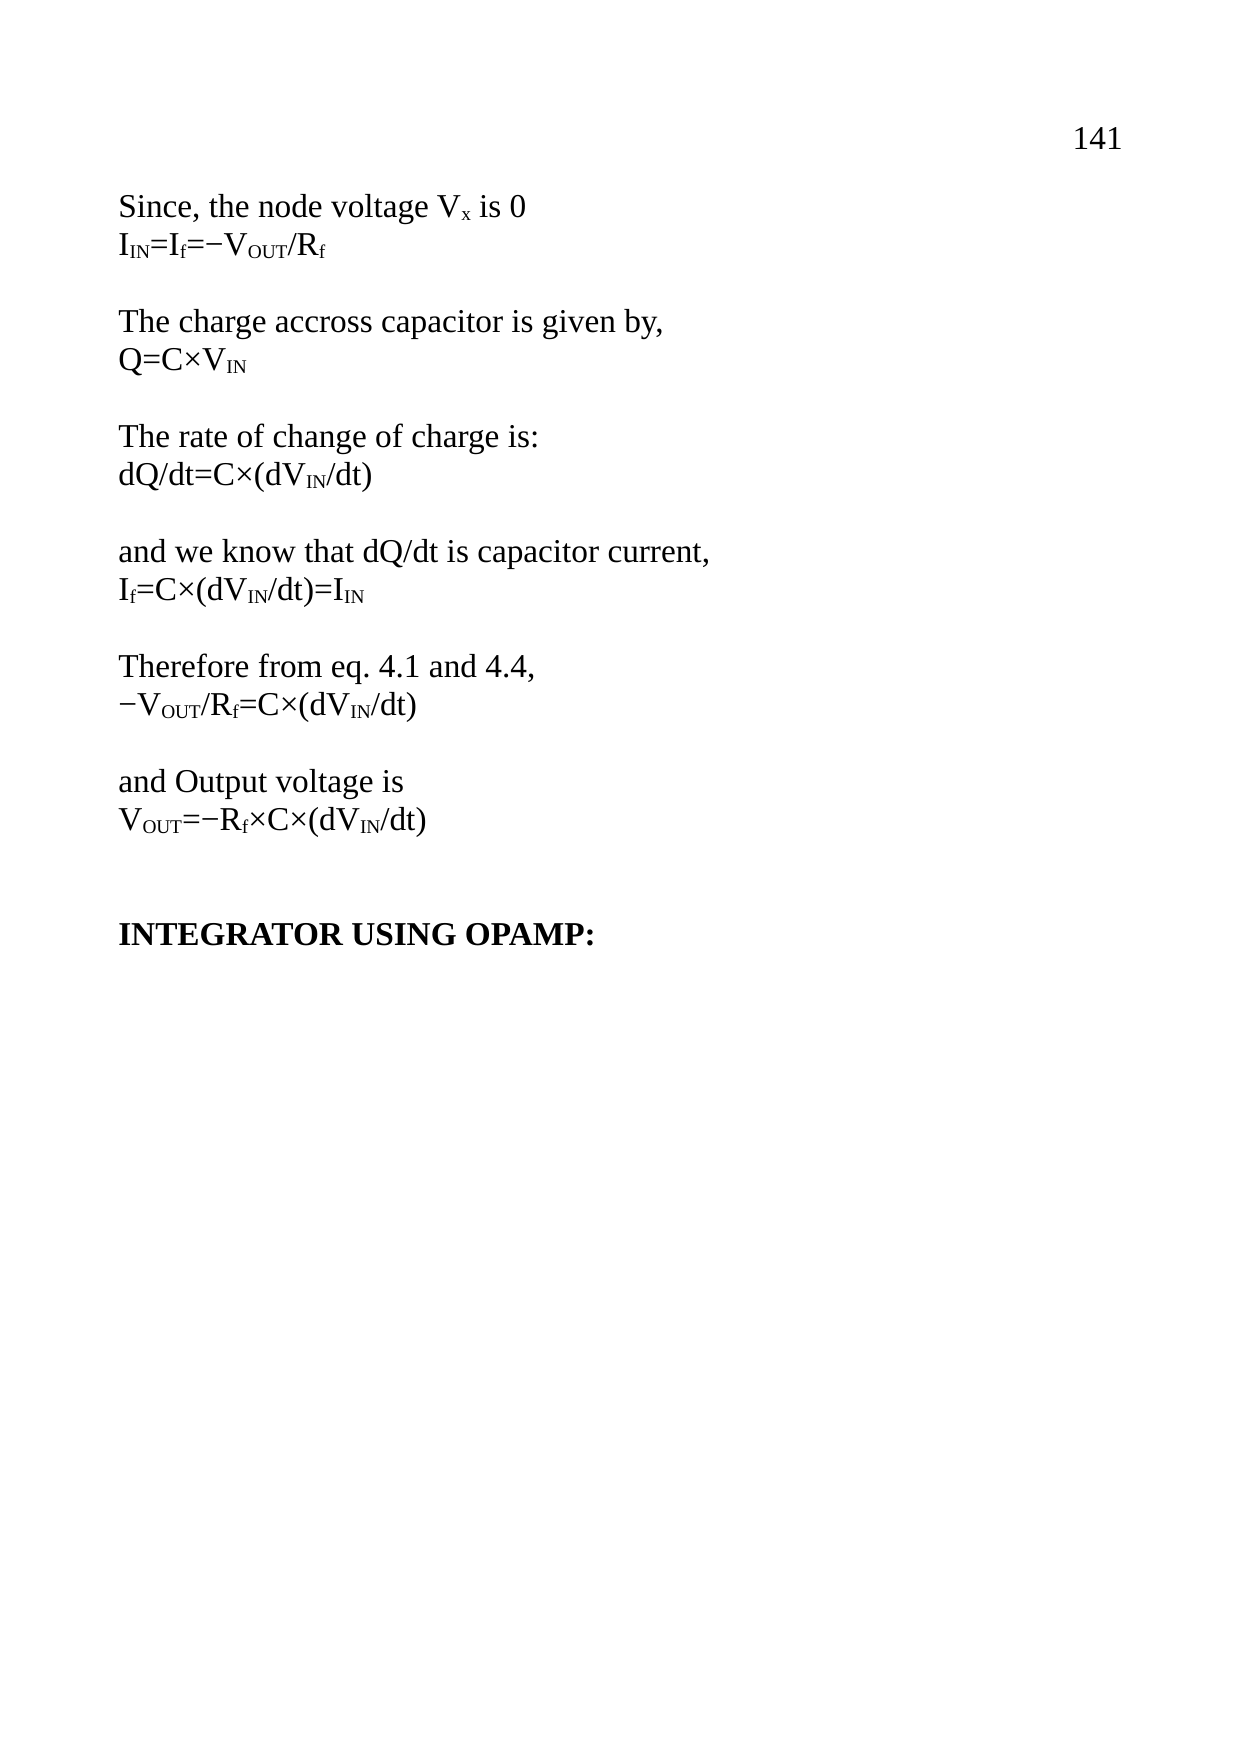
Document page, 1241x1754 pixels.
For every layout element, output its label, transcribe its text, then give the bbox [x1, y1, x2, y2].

text and we know that dQ/dt is capacitor current, [118, 531, 1122, 569]
text Q=C×VIN [118, 339, 1122, 378]
text Since, the node voltage Vx is 0 [118, 186, 1122, 224]
text VOUT=−Rf×C×(dVIN/dt) [118, 799, 1122, 838]
text −VOUT/Rf=C×(dVIN/dt) [118, 684, 1122, 723]
text and Output voltage is [118, 761, 1122, 799]
text INTEGRATOR USING OPAMP: [118, 914, 1122, 953]
text Therefore from eq. 4.1 and 4.4, [118, 646, 1122, 684]
text dQ/dt=C×(dVIN/dt) [118, 454, 1122, 493]
text The rate of change of charge is: [118, 416, 1122, 454]
text The charge accross capacitor is given by, [118, 301, 1122, 339]
text If=C×(dVIN/dt)=IIN [118, 569, 1122, 608]
text IIN=If=−VOUT/Rf [118, 224, 1122, 263]
